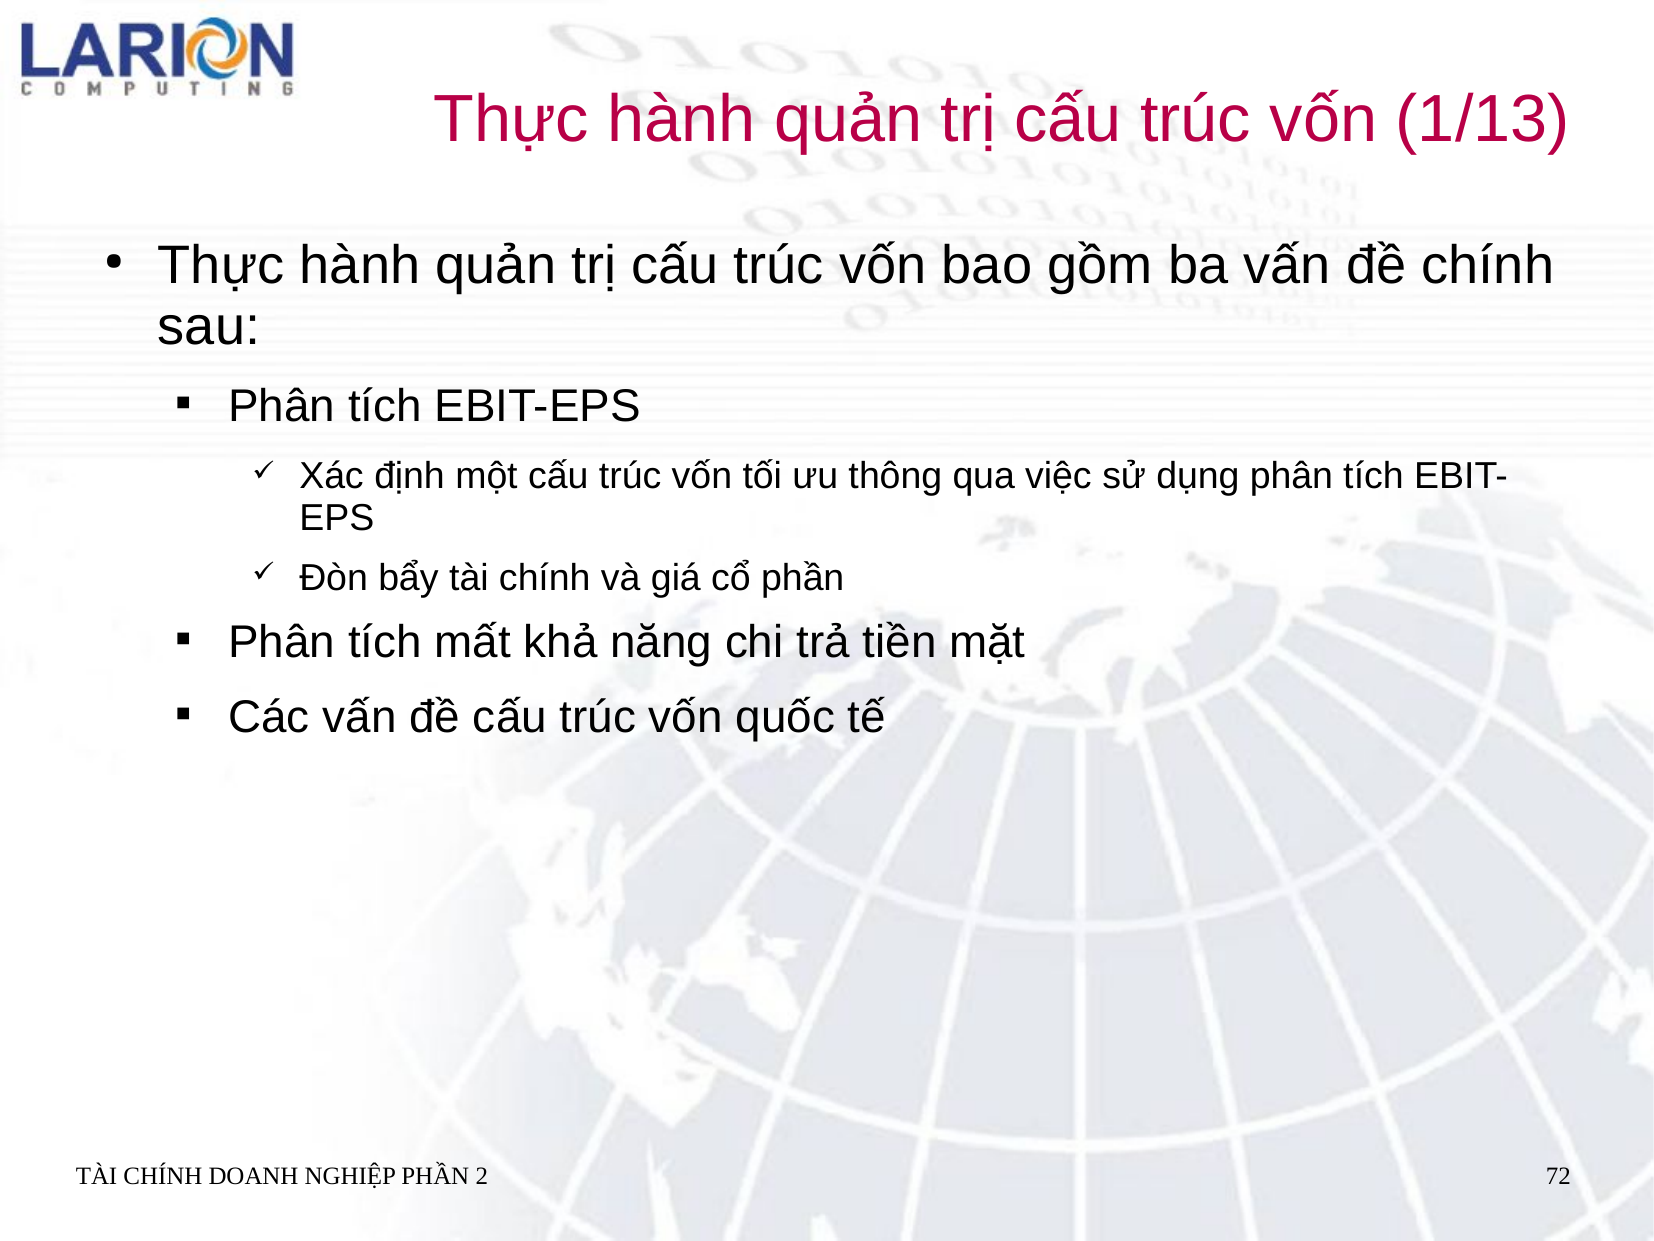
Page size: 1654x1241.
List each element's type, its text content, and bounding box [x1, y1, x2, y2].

picture [0, 0, 1654, 1241]
title Thực hành quản trị cấu trúc vốn (1/13) [300, 49, 1571, 188]
list Thực hành quản trị cấu trúc vốn bao gồm ba vấn đề chính sau: Phân tích EBIT-EPS Xác định một cấu trúc vốn tối ưu thông qua việc sử dụng phân tích EBIT-EPS Đòn bẩy tài chính và giá cổ phần Phân tích mất khả năng chi trả tiền mặt Các vấn đề cấu trúc vốn quốc tế [86, 234, 1576, 1039]
